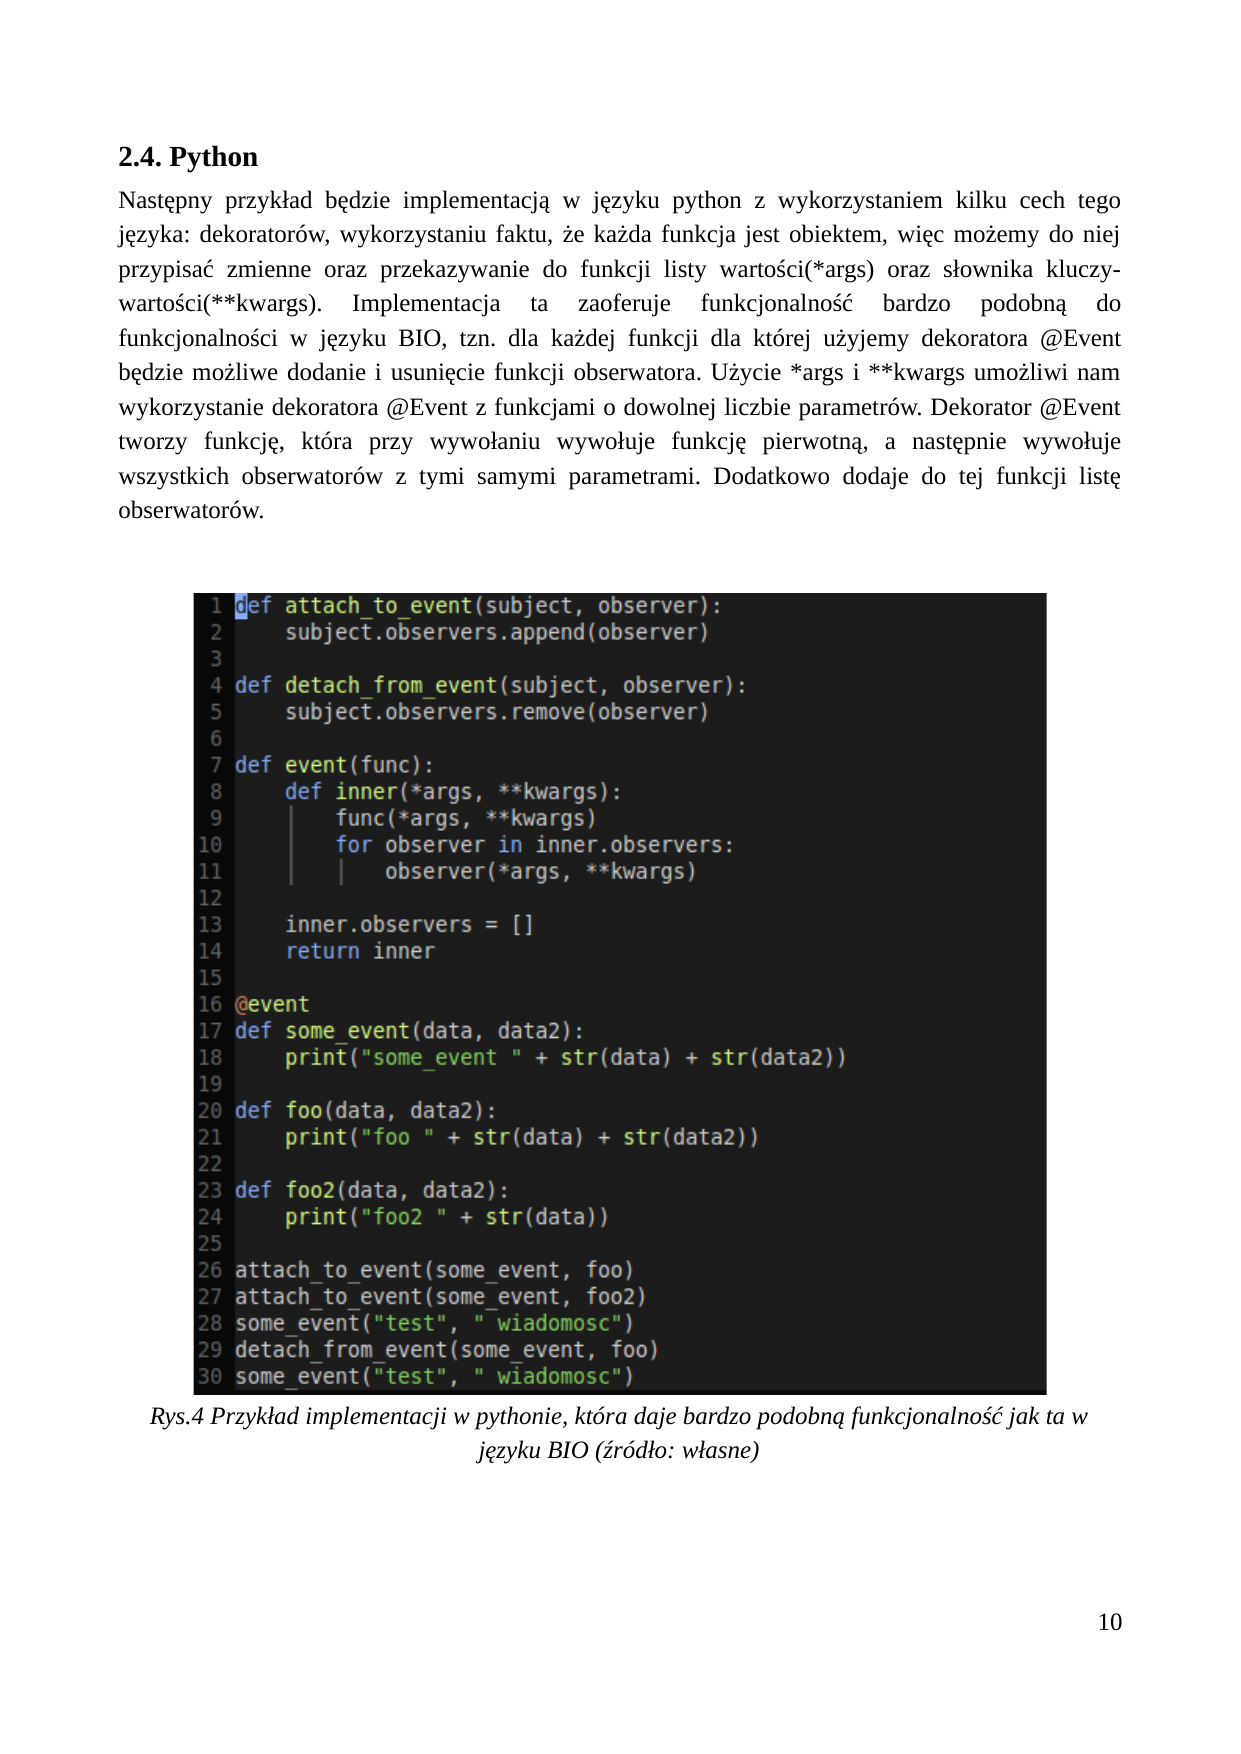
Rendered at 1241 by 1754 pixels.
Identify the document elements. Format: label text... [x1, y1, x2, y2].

picture [193, 593, 1047, 1395]
subtitle 2.4. Python [118, 139, 1122, 172]
text Następny przykład będzie implementacją w języku python z wykorzystaniem kilku cech tego języka: dekoratorów, wykorzystaniu faktu, że każda funkcja jest obiektem, więc możemy do niej przypisać zmienne oraz przekazywanie do funkcji listy wartości(*args) oraz słownika kluczy-wartości(**kwargs). Implementacja ta zaoferuje funkcjonalność bardzo podobną do funkcjonalności w języku BIO, tzn. dla każdej funkcji dla której użyjemy dekoratora @Event będzie możliwe dodanie i usunięcie funkcji obserwatora. Użycie *args i **kwargs umożliwi nam wykorzystanie dekoratora @Event z funkcjami o dowolnej liczbie parametrów. Dekorator @Event tworzy funkcję, która przy wywołaniu wywołuje funkcję pierwotną, a następnie wywołuje wszystkich obserwatorów z tymi samymi parametrami. Dodatkowo dodaje do tej funkcji listę obserwatorów. [118, 185, 1122, 524]
text Rys.4 Przykład implementacji w pythonie, która daje bardzo podobną funkcjonalność jak ta w języku BIO (źródło: własne) [118, 1395, 1122, 1464]
